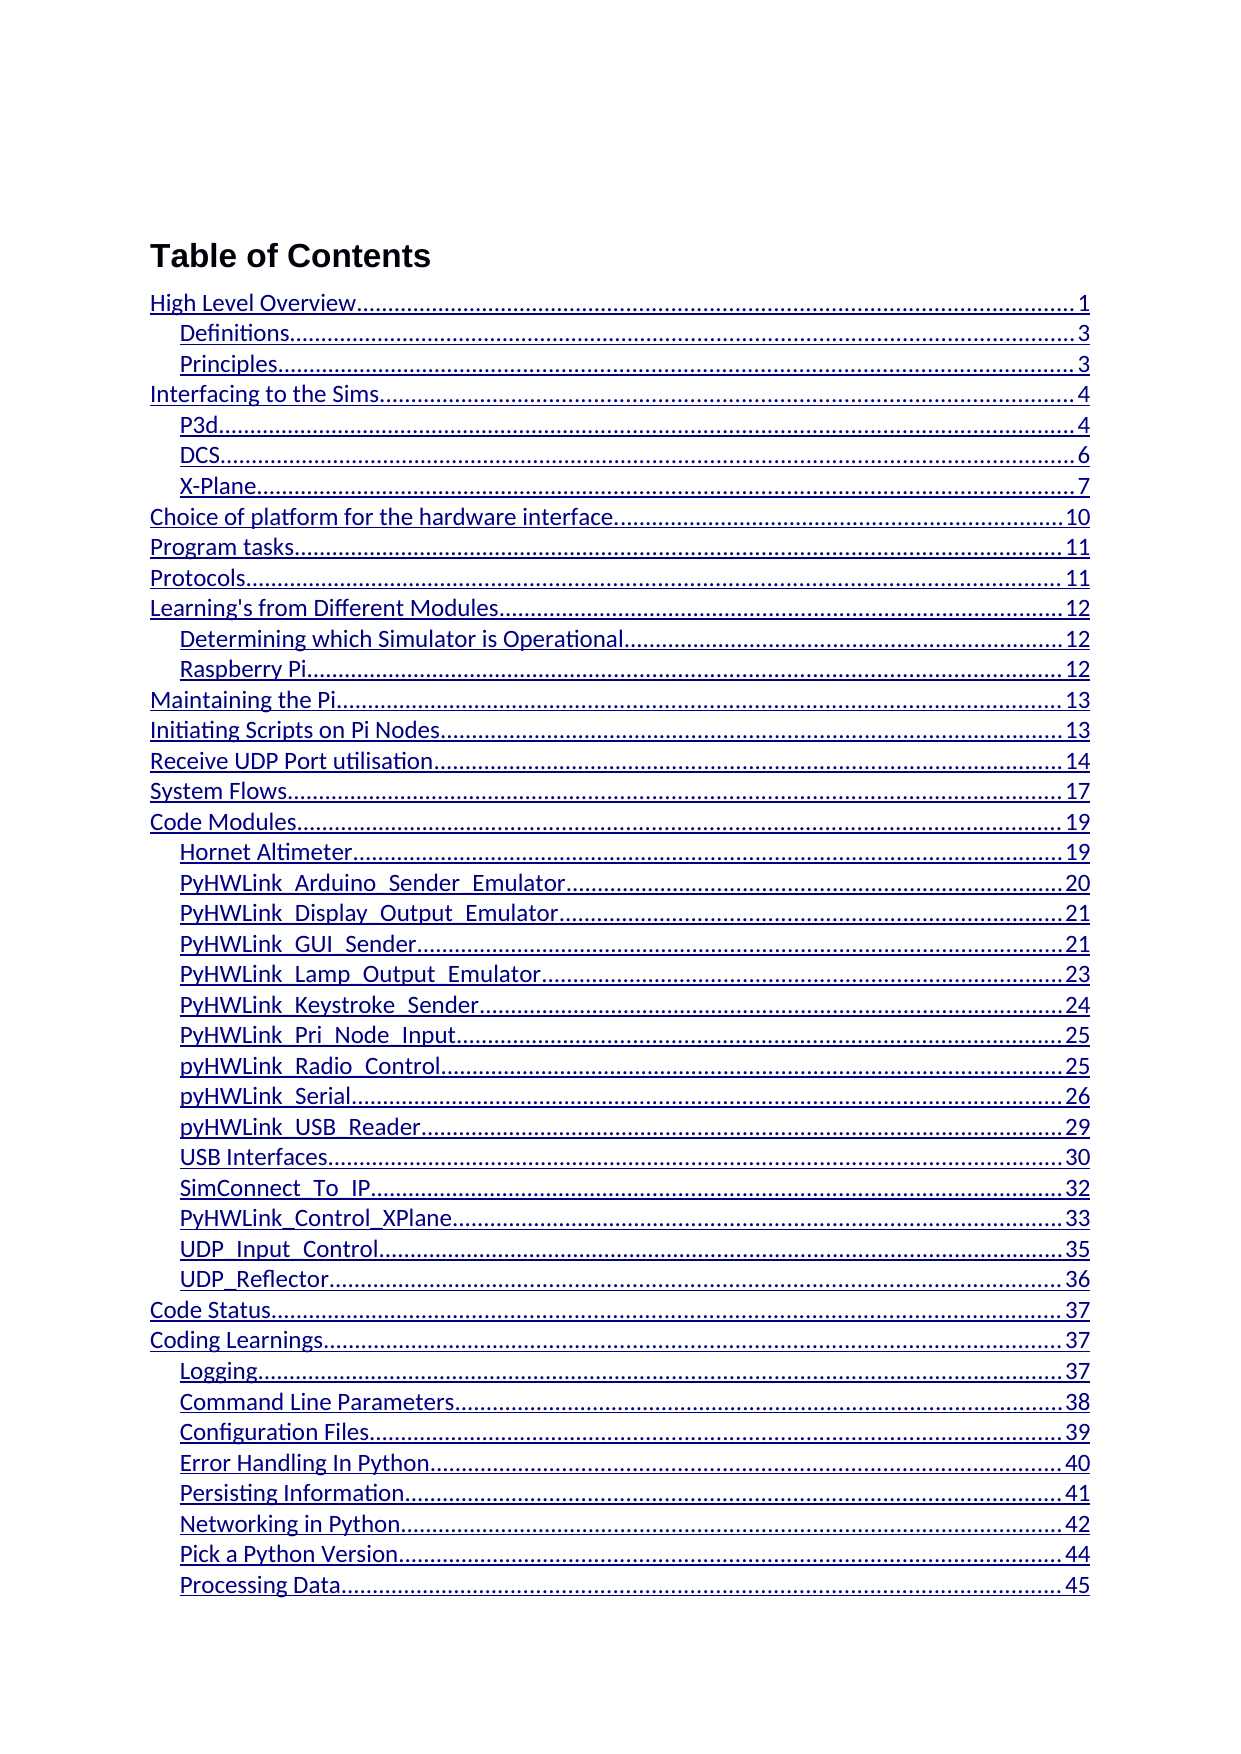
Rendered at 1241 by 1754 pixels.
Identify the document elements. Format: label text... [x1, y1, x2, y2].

text Persisting Information 41 [179, 1477, 1090, 1503]
text [179, 924, 1090, 928]
text [179, 1260, 1090, 1264]
text UDP_Input_Control 35 [179, 1233, 1090, 1259]
text Initiating Scripts on Pi Nodes 13 [150, 714, 1090, 740]
text [179, 1046, 1090, 1050]
text Command Line Parameters 38 [179, 1386, 1090, 1412]
text [179, 1443, 1090, 1447]
text X-Plane 7 [179, 470, 1090, 496]
text [179, 680, 1090, 684]
text PyHWLink_Arduino_Sender_Emulator 20 [179, 867, 1090, 893]
text [179, 985, 1090, 989]
text UDP_Reflector 36 [179, 1264, 1090, 1290]
text P3d 4 [179, 409, 1090, 435]
text System Flows 17 [150, 775, 1090, 801]
text PyHWLink_Lamp_Output_Emulator 23 [179, 958, 1090, 984]
text pyHWLink_Serial 26 [179, 1081, 1090, 1106]
text PyHWLink_GUI_Sender 21 [179, 928, 1090, 954]
text PyHWLink_Control_XPlane 33 [179, 1203, 1090, 1229]
text [179, 1199, 1090, 1203]
text Processing Data 45 [179, 1569, 1090, 1595]
text [179, 1504, 1090, 1508]
text pyHWLink_USB_Reader 29 [179, 1111, 1090, 1137]
text Determining which Simulator is Operational 12 [179, 623, 1090, 649]
text Maintaining the Pi 13 [150, 684, 1090, 710]
text [179, 497, 1090, 501]
text PyHWLink_Keystroke_Sender 24 [179, 989, 1090, 1015]
text Error Handling In Python 40 [179, 1447, 1090, 1473]
text Pick a Python Version 44 [179, 1538, 1090, 1564]
text DCS 6 [179, 439, 1090, 466]
text USB Interfaces 30 [179, 1142, 1090, 1168]
text Code Status 37 [150, 1294, 1090, 1320]
text SimConnect_To_IP 32 [179, 1172, 1090, 1198]
text High Level Overview 1 [150, 287, 1090, 313]
text Hornet Altimeter 19 [179, 836, 1090, 862]
subtitle Table of Contents [150, 236, 1090, 274]
text PyHWLink_Display_Output_Emulator 21 [179, 897, 1090, 923]
text Protocols 11 [150, 562, 1090, 588]
text [179, 863, 1090, 867]
text pyHWLink_Radio_Control 25 [179, 1050, 1090, 1076]
text Definitions 3 [179, 317, 1090, 344]
text Interfacing to the Sims. 4 [150, 378, 1090, 405]
text PyHWLink_Pri_Node_Input 25 [179, 1019, 1090, 1045]
text [179, 1382, 1090, 1386]
text [179, 1565, 1090, 1569]
text [179, 1107, 1090, 1111]
text Program tasks 11 [150, 531, 1090, 557]
text Receive UDP Port utilisation 14 [150, 745, 1090, 771]
text Code Modules 19 [150, 806, 1090, 832]
text Networking in Python 42 [179, 1508, 1090, 1534]
text Learning's from Different Modules 12 [150, 592, 1090, 618]
text Choice of platform for the hardware interface. 10 [150, 501, 1090, 527]
text Principles 3 [179, 348, 1090, 374]
text Raspberry Pi 12 [179, 653, 1090, 679]
text Configuration Files 39 [179, 1416, 1090, 1442]
text Coding Learnings 37 [150, 1325, 1090, 1351]
text [179, 1138, 1090, 1142]
text [179, 1077, 1090, 1081]
text Logging 37 [179, 1355, 1090, 1381]
